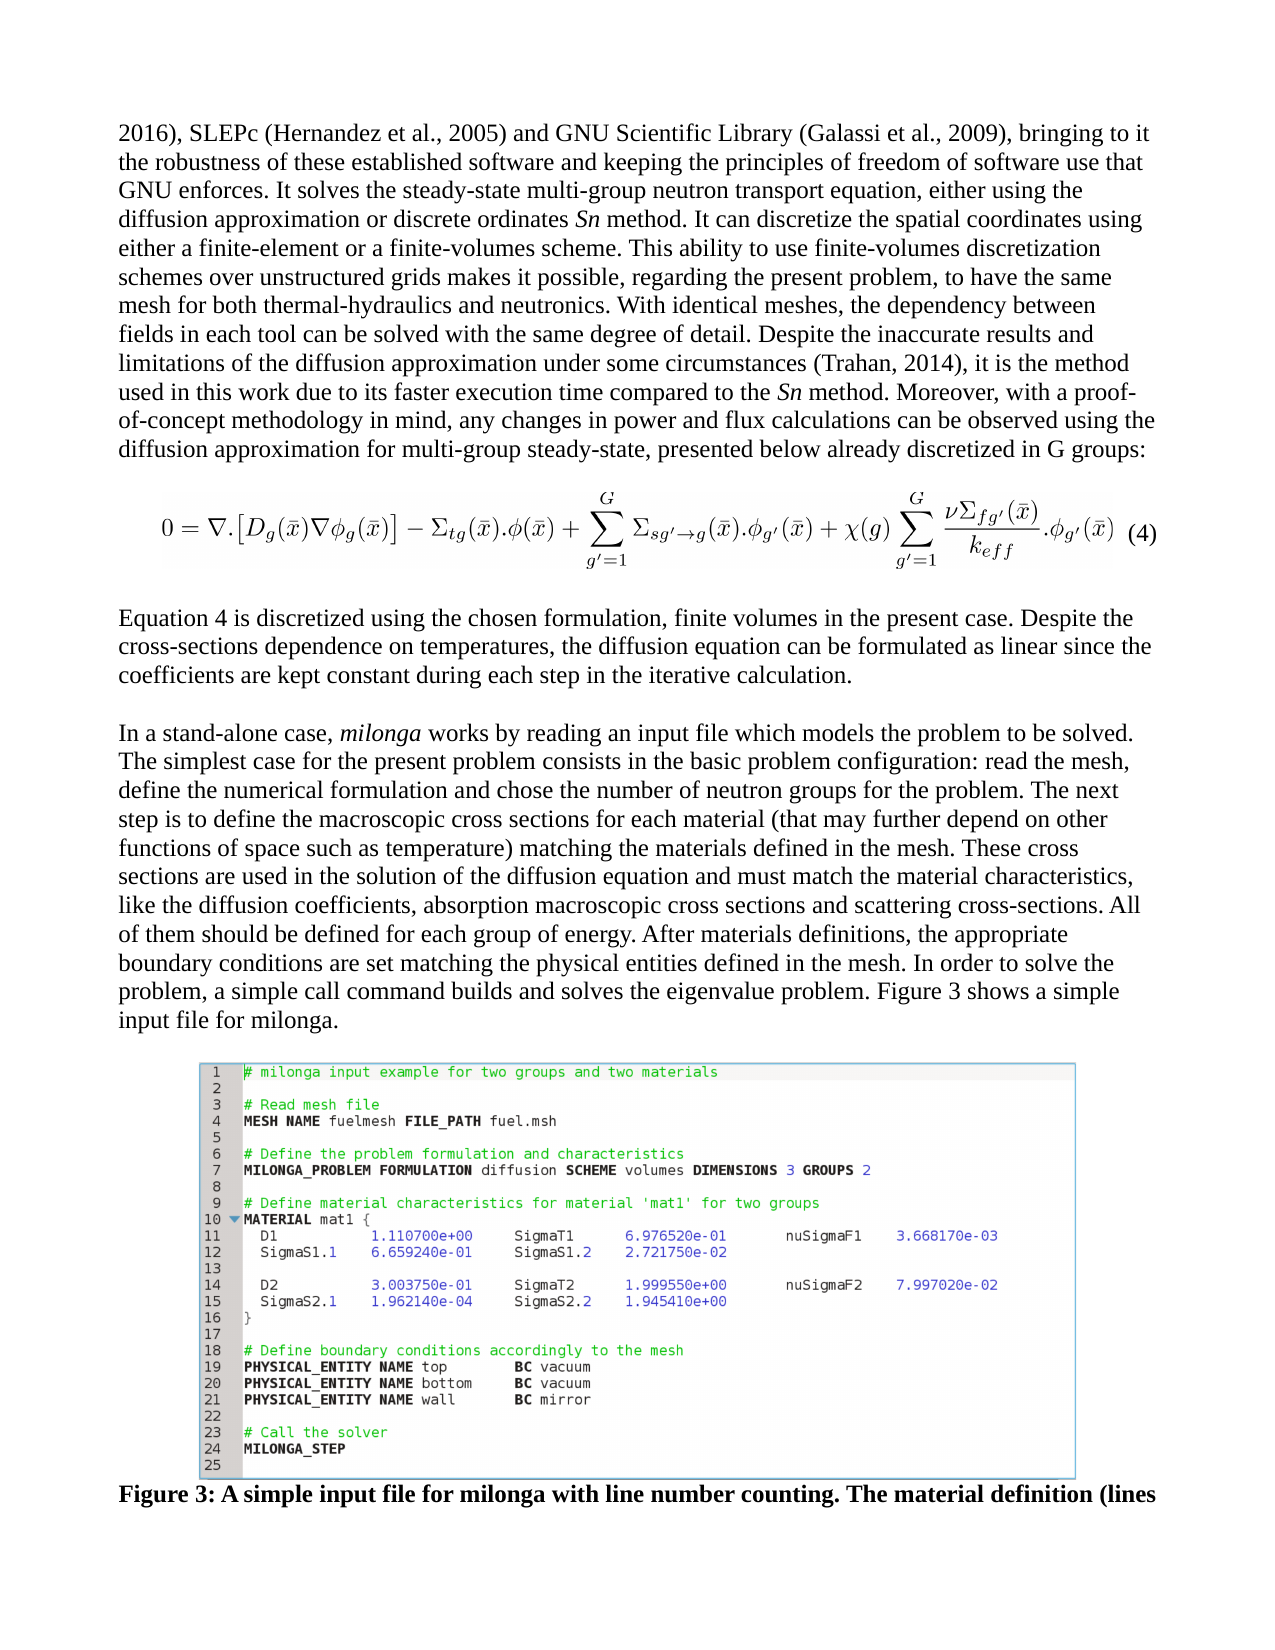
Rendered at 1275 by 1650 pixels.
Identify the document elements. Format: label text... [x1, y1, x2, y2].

picture [198, 1062, 1077, 1480]
text (4) [118, 492, 1157, 574]
text 2016), SLEPc (Hernandez et al., 2005) and GNU Scientific Library (Galassi et al., 2009), bringing to it the robustness of these established software and keeping the principles of freedom of software use that GNU enforces. It solves the steady-state multi-group neutron transport equation, either using the diffusion approximation or discrete ordinates Sn method. It can discretize the spatial coordinates using either a finite-element or a finite-volumes scheme. This ability to use finite-volumes discretization schemes over unstructured grids makes it possible, regarding the present problem, to have the same mesh for both thermal-hydraulics and neutronics. With identical meshes, the dependency between fields in each tool can be solved with the same degree of detail. Despite the inaccurate results and limitations of the diffusion approximation under some circumstances (Trahan, 2014), it is the method used in this work due to its faster execution time compared to the Sn method. Moreover, with a proof-of-concept methodology in mind, any changes in power and flux calculations can be observed using the diffusion approximation for multi-group steady-state, presented below already discretized in G groups: [118, 118, 1157, 463]
text In a stand-alone case, milonga works by reading an input file which models the problem to be solved. The simplest case for the present problem consists in the basic problem configuration: read the mesh, define the numerical formulation and chose the number of neutron groups for the problem. The next step is to define the macroscopic cross sections for each material (that may further depend on other functions of space such as temperature) matching the materials defined in the mesh. These cross sections are used in the solution of the diffusion equation and must match the material characteristics, like the diffusion coefficients, absorption macroscopic cross sections and scattering cross-sections. All of them should be defined for each group of energy. After materials definitions, the appropriate boundary conditions are set matching the physical entities defined in the mesh. In order to solve the problem, a simple call command builds and solves the eigenvalue problem. Figure 3 shows a simple input file for milonga. [118, 718, 1157, 1034]
text Figure 3: A simple input file for milonga with line number counting. The material definition (lines [118, 1063, 1157, 1508]
text Equation 4 is discretized using the chosen formulation, finite volumes in the present case. Despite the cross-sections dependence on temperatures, the diffusion equation can be formulated as linear since the coefficients are kept constant during each step in the iterative calculation. [118, 603, 1157, 689]
picture [162, 492, 1113, 569]
